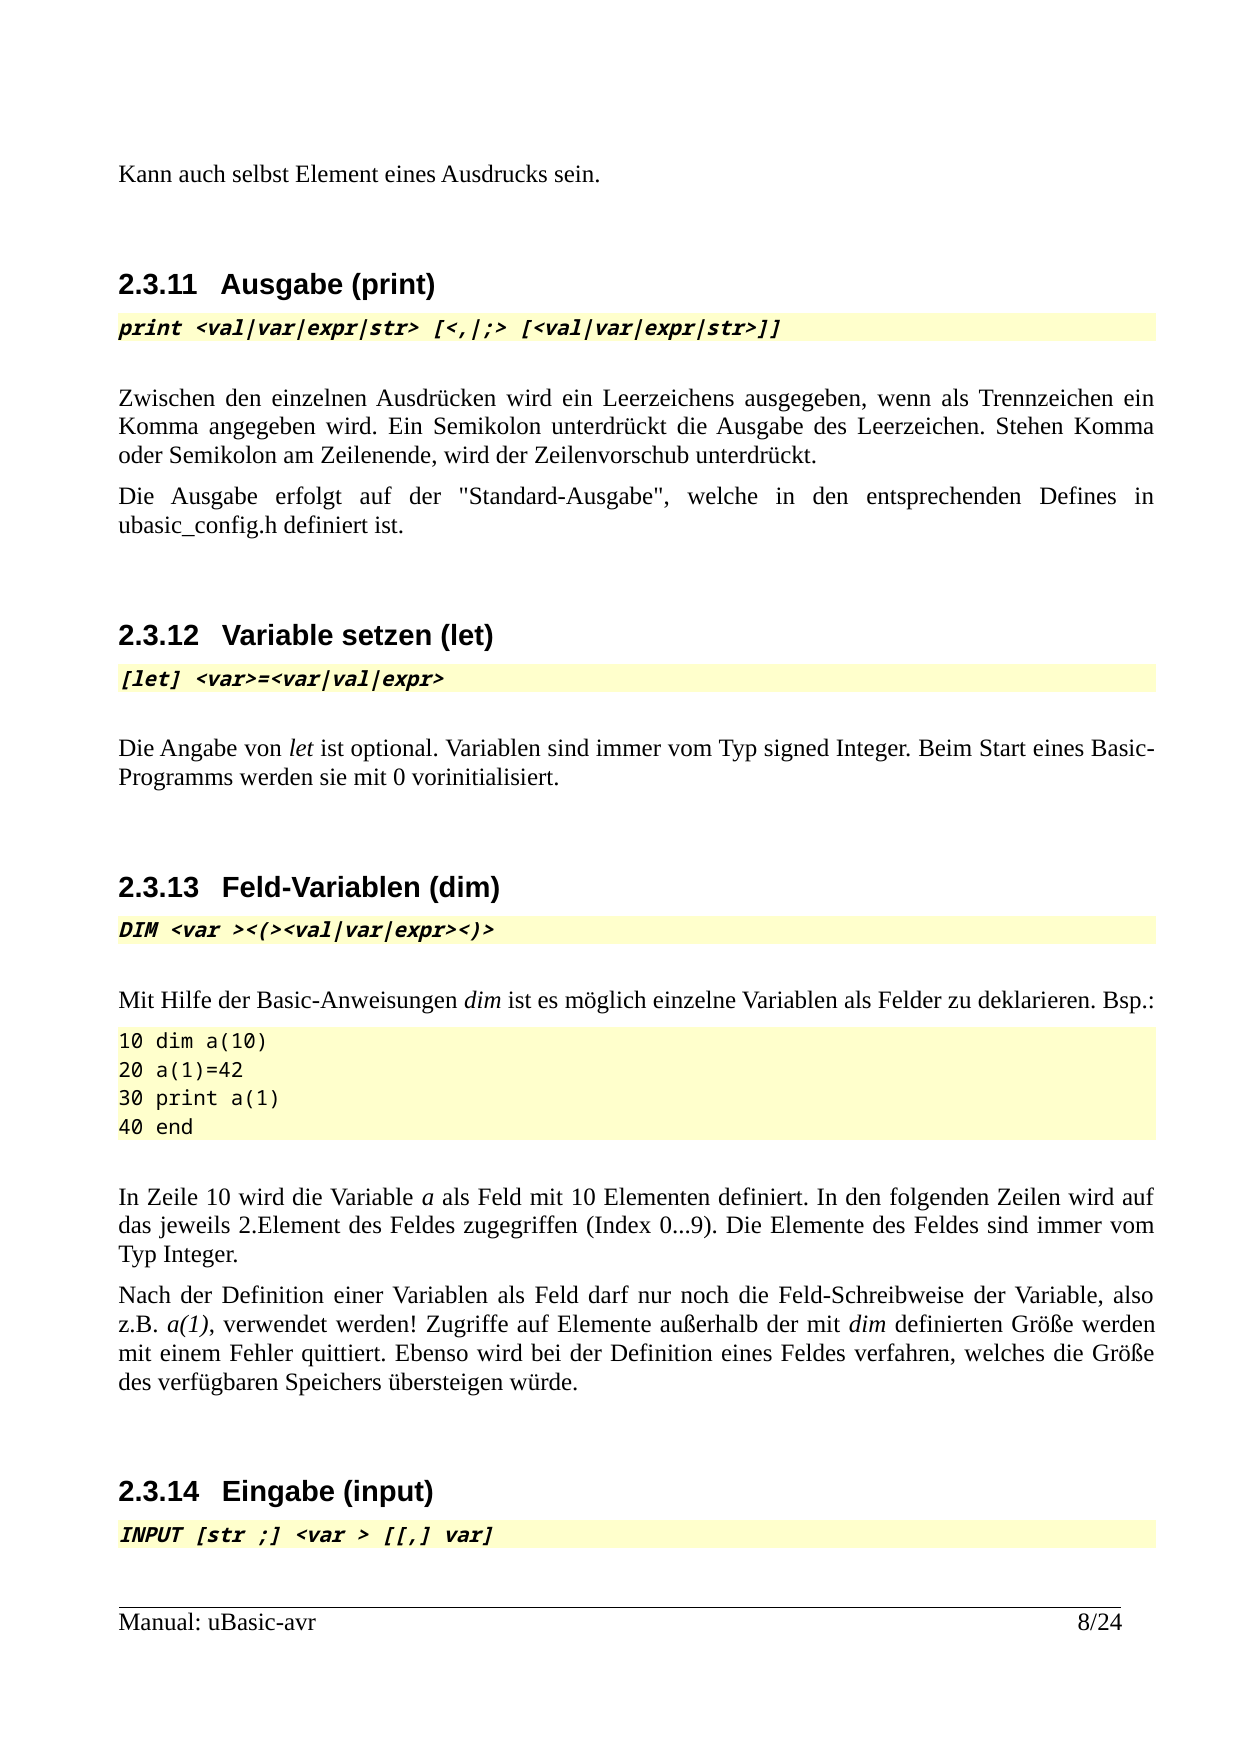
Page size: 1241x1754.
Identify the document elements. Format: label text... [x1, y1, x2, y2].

text Kann auch selbst Element eines Ausdrucks sein. [118, 159, 1156, 188]
text 40 end [118, 1112, 1156, 1140]
text [let] <var>=<var|val|expr> [118, 664, 1156, 692]
text Die Ausgabe erfolgt auf der "Standard-Ausgabe", welche in den entsprechenden Defines in ubasic_config.h definiert ist. [118, 481, 1156, 539]
text 30 print a(1) [118, 1083, 1156, 1112]
text In Zeile 10 wird die Variable a als Feld mit 10 Elementen definiert. In den folgenden Zeilen wird auf das jeweils 2.Element des Feldes zugegriffen (Index 0...9). Die Elemente des Feldes sind immer vom Typ Integer. [118, 1182, 1156, 1268]
text Nach der Definition einer Variablen als Feld darf nur noch die Feld-Schreibweise der Variable, also z.B. a(1), verwendet werden! Zugriffe auf Elemente außerhalb der mit dim definierten Größe werden mit einem Fehler quittiert. Ebenso wird bei der Definition eines Feldes verfahren, welches die Größe des verfügbaren Speichers übersteigen würde. [118, 1280, 1156, 1395]
text INPUT [str ;] <var > [[,] var] [118, 1520, 1156, 1548]
text 20 a(1)=42 [118, 1055, 1156, 1083]
subtitle Variable setzen (let) [118, 618, 1156, 651]
subtitle Eingabe (input) [118, 1474, 1156, 1508]
text Die Angabe von let ist optional. Variablen sind immer vom Typ signed Integer. Beim Start eines Basic-Programms werden sie mit 0 vorinitialisiert. [118, 733, 1156, 791]
text 10 dim a(10) [118, 1027, 1156, 1055]
text Mit Hilfe der Basic-Anweisungen dim ist es möglich einzelne Variablen als Felder zu deklarieren. Bsp.: [118, 985, 1156, 1014]
text Zwischen den einzelnen Ausdrücken wird ein Leerzeichens ausgegeben, wenn als Trennzeichen ein Komma angegeben wird. Ein Semikolon unterdrückt die Ausgabe des Leerzeichen. Stehen Komma oder Semikolon am Zeilenende, wird der Zeilenvorschub unterdrückt. [118, 383, 1156, 469]
subtitle Ausgabe (print) [118, 267, 1156, 300]
text print <val|var|expr|str> [<,|;> [<val|var|expr|str>]] [118, 313, 1156, 341]
subtitle Feld-Variablen (dim) [118, 869, 1156, 903]
text DIM <var ><(><val|var|expr><)> [118, 916, 1156, 944]
